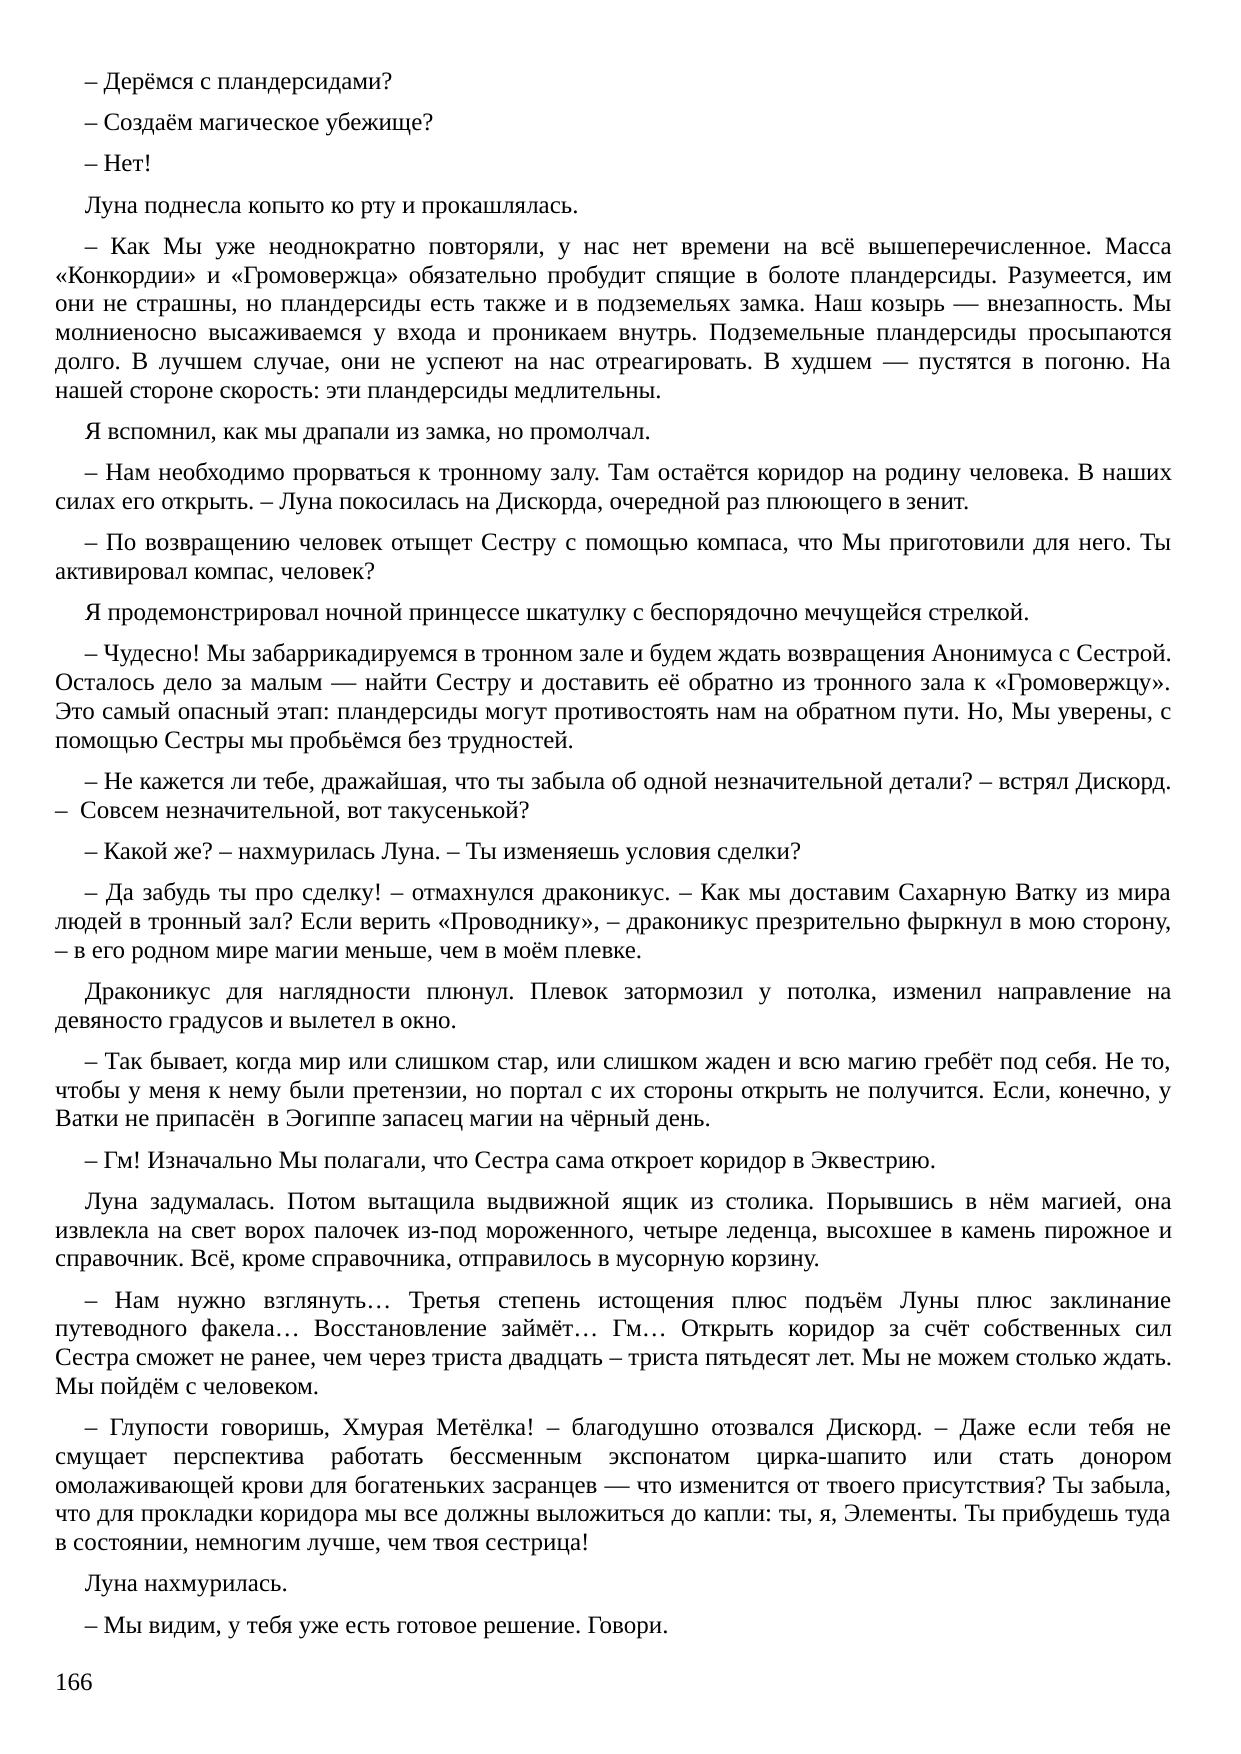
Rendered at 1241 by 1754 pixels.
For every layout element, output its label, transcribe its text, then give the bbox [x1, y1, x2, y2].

text – Как Мы уже неоднократно повторяли, у нас нет времени на всё вышеперечисленное. Масса «Конкордии» и «Громовержца» обязательно пробудит спящие в болоте пландерсиды. Разумеется, им они не страшны, но пландерсиды есть также и в подземельях замка. Наш козырь — внезапность. Мы молниеносно высаживаемся у входа и проникаем внутрь. Подземельные пландерсиды просыпаются долго. В лучшем случае, они не успеют на нас отреагировать. В худшем — пустятся в погоню. На нашей стороне скорость: эти пландерсиды медлительны. [55, 231, 1173, 403]
text Драконикус для наглядности плюнул. Плевок затормозил у потолка, изменил направление на девяносто градусов и вылетел в окно. [55, 976, 1173, 1033]
text – Глупости говоришь, Хмурая Метёлка! – благодушно отозвался Дискорд. – Даже если тебя не смущает перспектива работать бессменным экспонатом цирка-шапито или стать донором омолаживающей крови для богатеньких засранцев — что изменится от твоего присутствия? Ты забыла, что для прокладки коридора мы все должны выложиться до капли: ты, я, Элементы. Ты прибудешь туда в состоянии, немногим лучше, чем твоя сестрица! [55, 1412, 1173, 1556]
text – Мы видим, у тебя уже есть готовое решение. Говори. [55, 1610, 1173, 1638]
text – Нам необходимо прорваться к тронному залу. Там остаётся коридор на родину человека. В наших силах его открыть. – Луна покосилась на Дискорда, очередной раз плюющего в зенит. [55, 457, 1173, 515]
text – Да забудь ты про сделку! – отмахнулся драконикус. – Как мы доставим Сахарную Ватку из мира людей в тронный зал? Если верить «Проводнику», – драконикус презрительно фыркнул в мою сторону, – в его родном мире магии меньше, чем в моём плевке. [55, 877, 1173, 963]
text Я вспомнил, как мы драпали из замка, но промолчал. [55, 416, 1173, 445]
text – Создаём магическое убежище? [55, 107, 1173, 136]
text – Не кажется ли тебе, дражайшая, что ты забыла об одной незначительной детали? – встрял Дискорд. – Совсем незначительной, вот такусенькой? [55, 766, 1173, 823]
text – По возвращению человек отыщет Сестру с помощью компаса, что Мы приготовили для него. Ты активировал компас, человек? [55, 527, 1173, 585]
text – Чудесно! Мы забаррикадируемся в тронном зале и будем ждать возвращения Анонимуса с Сестрой. Осталось дело за малым — найти Сестру и доставить её обратно из тронного зала к «Громовержцу». Это самый опасный этап: пландерсиды могут противостоять нам на обратном пути. Но, Мы уверены, с помощью Сестры мы пробьёмся без трудностей. [55, 638, 1173, 753]
text – Какой же? – нахмурилась Луна. – Ты изменяешь условия сделки? [55, 836, 1173, 865]
text Луна нахмурилась. [55, 1568, 1173, 1597]
text – Так бывает, когда мир или слишком стар, или слишком жаден и всю магию гребёт под себя. Не то, чтобы у меня к нему были претензии, но портал с их стороны открыть не получится. Если, конечно, у Ватки не припасён в Эогиппе запасец магии на чёрный день. [55, 1046, 1173, 1132]
text Луна поднесла копыто ко рту и прокашлялась. [55, 190, 1173, 218]
text – Гм! Изначально Мы полагали, что Сестра сама откроет коридор в Эквестрию. [55, 1145, 1173, 1173]
text – Нам нужно взглянуть… Третья степень истощения плюс подъём Луны плюс заклинание путеводного факела… Восстановление займёт… Гм… Открыть коридор за счёт собственных сил Сестра сможет не ранее, чем через триста двадцать – триста пятьдесят лет. Мы не можем столько ждать. Мы пойдём с человеком. [55, 1285, 1173, 1400]
text – Дерёмся с пландерсидами? [55, 66, 1173, 95]
text Луна задумалась. Потом вытащила выдвижной ящик из столика. Порывшись в нём магией, она извлекла на свет ворох палочек из-под мороженного, четыре леденца, высохшее в камень пирожное и справочник. Всё, кроме справочника, отправилось в мусорную корзину. [55, 1186, 1173, 1272]
text Я продемонстрировал ночной принцессе шкатулку с беспорядочно мечущейся стрелкой. [55, 597, 1173, 626]
text – Нет! [55, 148, 1173, 177]
